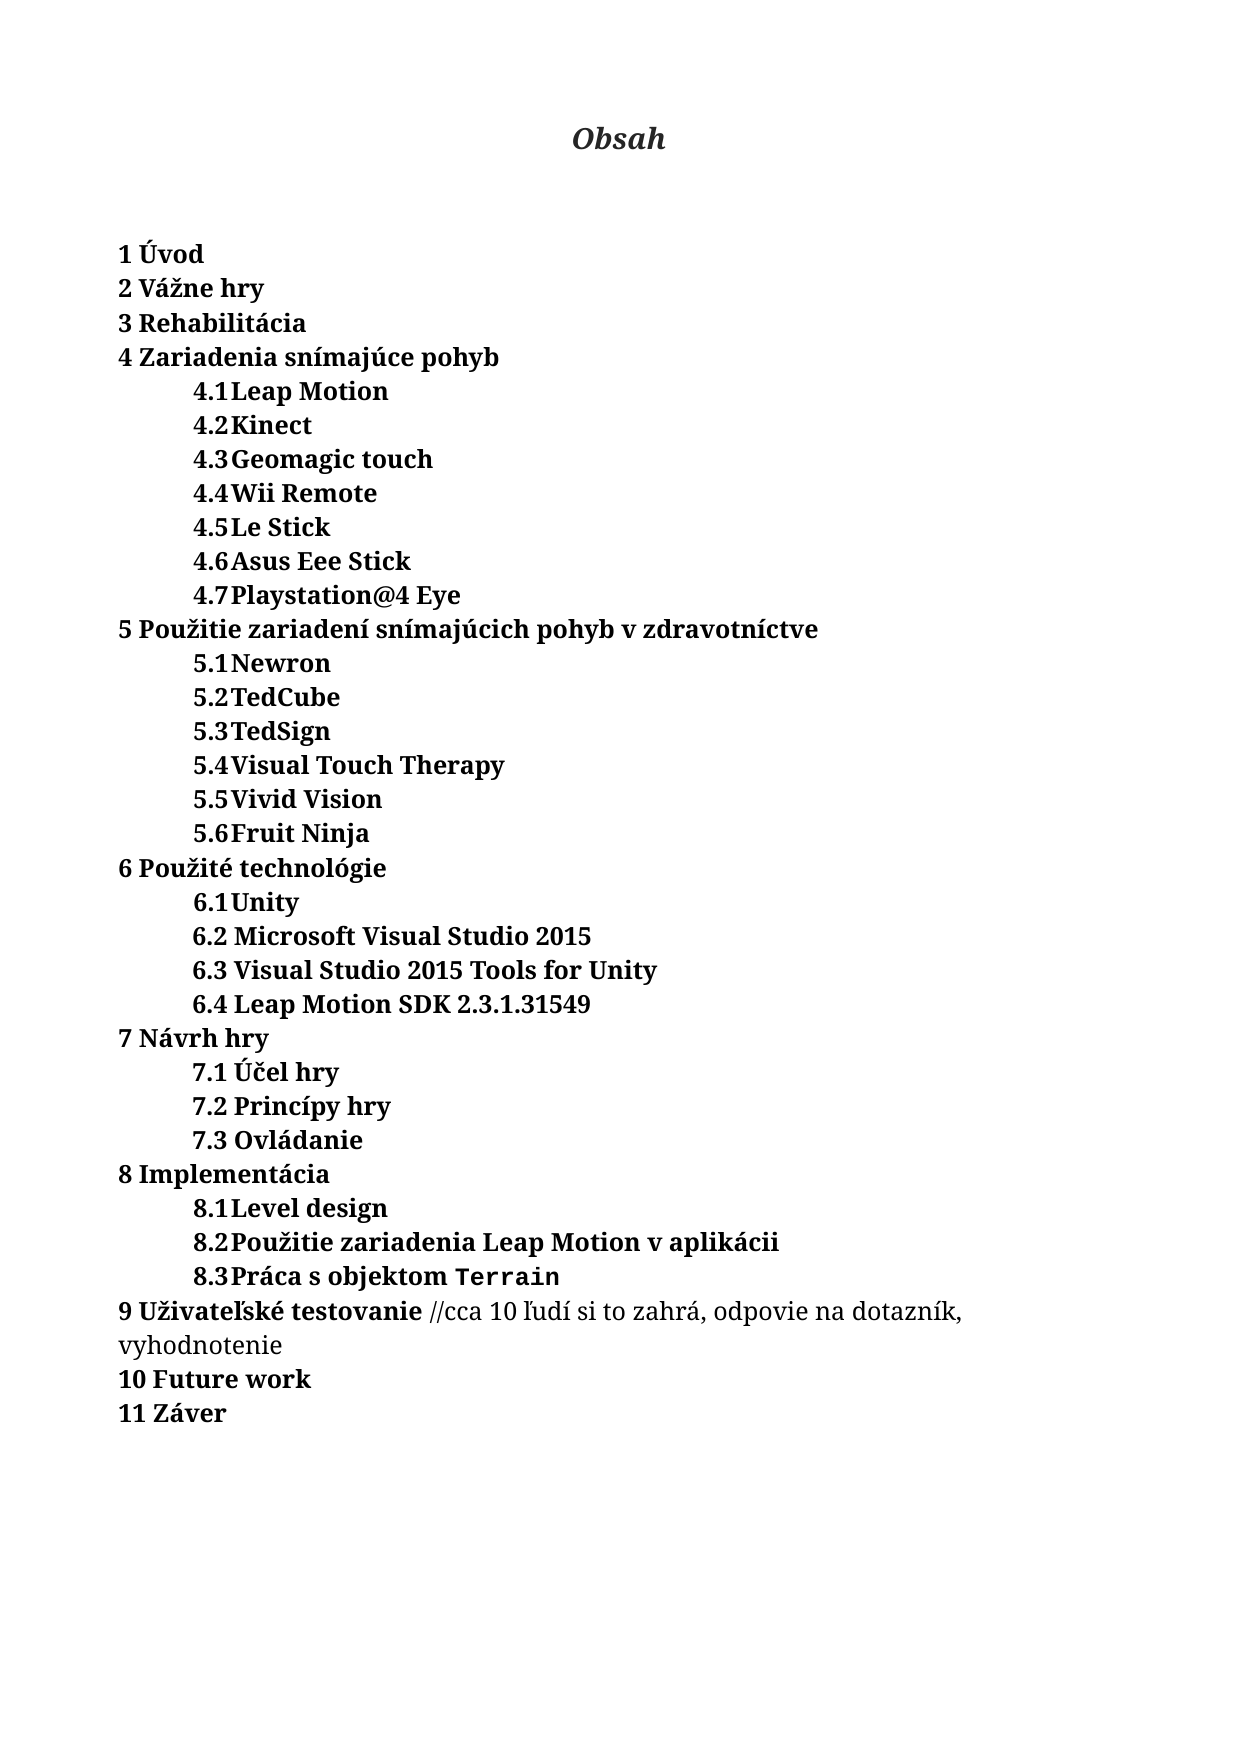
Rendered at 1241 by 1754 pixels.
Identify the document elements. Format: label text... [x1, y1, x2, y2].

list Unity [193, 884, 1122, 918]
text 7.1 Účel hry [118, 1054, 1122, 1089]
list Le Stick [193, 509, 1122, 544]
text 7 Návrh hry [118, 1021, 1122, 1054]
text 1 Úvod [118, 237, 1122, 271]
list TedCube [193, 680, 1122, 714]
text 8 Implementácia [118, 1157, 1122, 1191]
list Playstation@4 Eye [193, 578, 1122, 612]
list Kinect [193, 407, 1122, 441]
list Použitie zariadenia Leap Motion v aplikácii [193, 1225, 1122, 1259]
list Geomagic touch [193, 441, 1122, 476]
list 6.4 Leap Motion SDK 2.3.1.31549 [118, 986, 1122, 1021]
list Leap Motion [193, 373, 1122, 407]
text Obsah [118, 118, 1122, 158]
text 7.3 Ovládanie [118, 1123, 1122, 1157]
text 7.2 Princípy hry [118, 1089, 1122, 1123]
text 6 Použité technológie [118, 850, 1122, 884]
text 5 Použitie zariadení snímajúcich pohyb v zdravotníctve [118, 612, 1122, 646]
text 4 Zariadenia snímajúce pohyb [118, 339, 1122, 373]
list Visual Touch Therapy [193, 748, 1122, 782]
list 6.3 Visual Studio 2015 Tools for Unity [118, 952, 1122, 986]
list Wii Remote [193, 476, 1122, 509]
list Vivid Vision [193, 782, 1122, 816]
list Práca s objektom Terrain [193, 1259, 1122, 1293]
text 9 Uživateľské testovanie //cca 10 ľudí si to zahrá, odpovie na dotazník, vyhodnotenie [118, 1293, 1122, 1361]
list Newron [193, 646, 1122, 680]
list Level design [193, 1191, 1122, 1225]
list Asus Eee Stick [193, 544, 1122, 578]
list Fruit Ninja [193, 816, 1122, 850]
list TedSign [193, 714, 1122, 748]
list 6.2 Microsoft Visual Studio 2015 [118, 918, 1122, 952]
text 2 Vážne hry [118, 271, 1122, 305]
text 3 Rehabilitácia [118, 305, 1122, 339]
text 11 Záver [118, 1395, 1122, 1429]
text 10 Future work [118, 1361, 1122, 1395]
